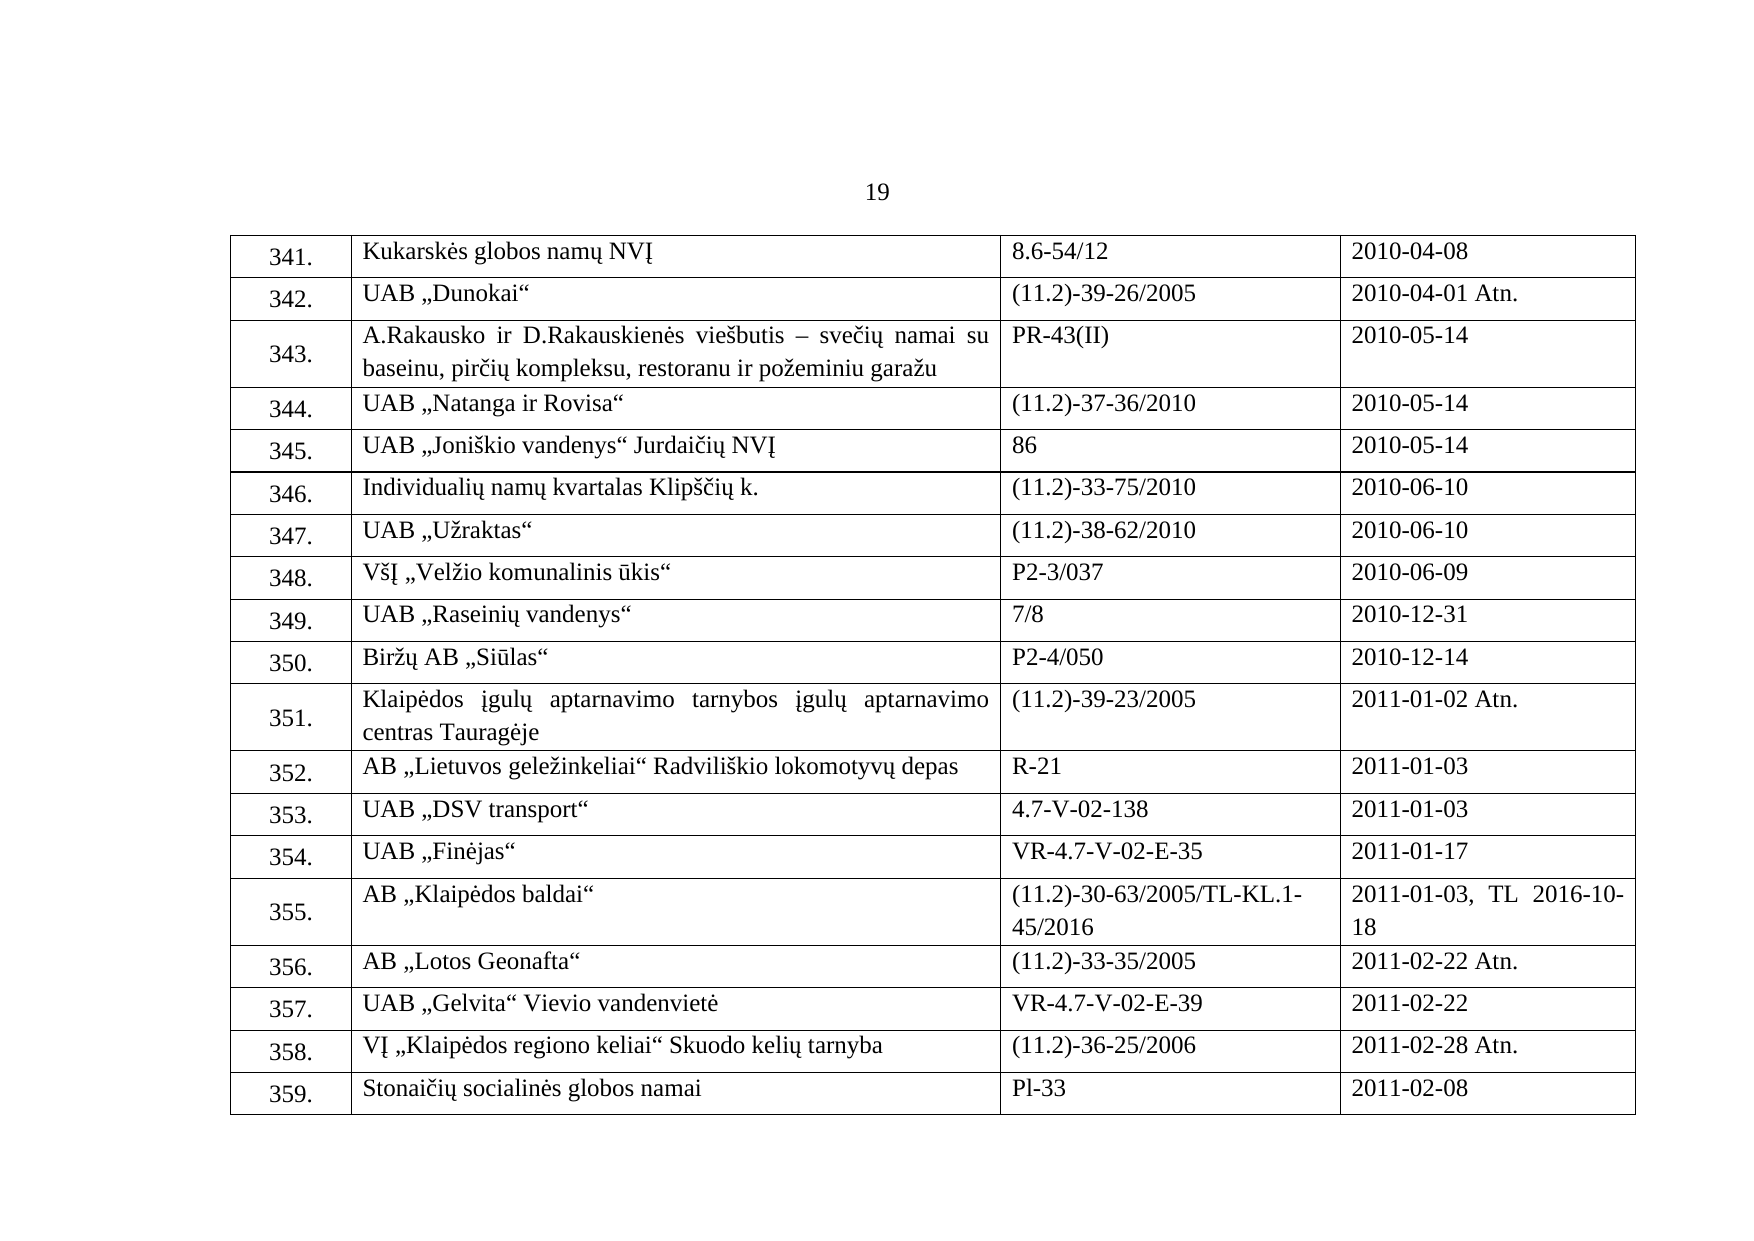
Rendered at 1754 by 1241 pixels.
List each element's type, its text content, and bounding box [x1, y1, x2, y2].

table_cell 341. [231, 236, 351, 277]
table_cell 2011-01-02 Atn. [1341, 684, 1635, 750]
table_cell 350. [231, 642, 351, 683]
table_cell UAB „Natanga ir Rovisa“ [352, 388, 1000, 429]
table_cell 2010-05-14 [1341, 430, 1635, 471]
table_cell 342. [231, 278, 351, 319]
table_cell 353. [231, 794, 351, 835]
table_cell 357. [231, 988, 351, 1029]
table_cell (11.2)-33-75/2010 [1001, 473, 1340, 514]
table_cell 355. [231, 879, 351, 945]
table_cell 345. [231, 430, 351, 471]
table_cell UAB „Joniškio vandenys“ Jurdaičių NVĮ [352, 430, 1000, 471]
table_cell 354. [231, 836, 351, 878]
table_cell Biržų AB „Siūlas“ [352, 642, 1000, 683]
table_cell 346. [231, 473, 351, 514]
table_cell 351. [231, 684, 351, 750]
table_cell 2011-02-22 [1341, 988, 1635, 1029]
table_cell 343. [231, 321, 351, 387]
table_cell (11.2)-37-36/2010 [1001, 388, 1340, 429]
table_cell 2010-04-01 Atn. [1341, 278, 1635, 319]
table_cell 2011-01-17 [1341, 836, 1635, 878]
table_cell P2-4/050 [1001, 642, 1340, 683]
table_cell Individualių namų kvartalas Klipščių k. [352, 473, 1000, 514]
table_cell 2011-02-22 Atn. [1341, 946, 1635, 987]
table_cell 2011-01-03, TL 2016-10-18 [1341, 879, 1635, 945]
table_cell R-21 [1001, 751, 1340, 793]
table_cell PR-43(II) [1001, 321, 1340, 387]
table_cell 4.7-V-02-138 [1001, 794, 1340, 835]
table_cell P2-3/037 [1001, 557, 1340, 598]
table_cell 349. [231, 600, 351, 641]
table_cell 2010-06-10 [1341, 473, 1635, 514]
table_cell AB „Klaipėdos baldai“ [352, 879, 1000, 945]
table_cell UAB „DSV transport“ [352, 794, 1000, 835]
table_cell 359. [231, 1073, 351, 1114]
table_cell 348. [231, 557, 351, 598]
table_cell 2010-06-09 [1341, 557, 1635, 598]
table_cell 2010-12-31 [1341, 600, 1635, 641]
table_cell Pl-33 [1001, 1073, 1340, 1114]
table_cell 2011-02-08 [1341, 1073, 1635, 1114]
table_cell VR-4.7-V-02-E-35 [1001, 836, 1340, 878]
table_cell A.Rakausko ir D.Rakauskienės viešbutis – svečių namai su baseinu, pirčių kompleksu, restoranu ir požeminiu garažu [352, 321, 1000, 387]
table_cell 356. [231, 946, 351, 987]
table_cell 2010-05-14 [1341, 321, 1635, 387]
table_cell 2010-04-08 [1341, 236, 1635, 277]
table_cell 344. [231, 388, 351, 429]
table_cell (11.2)-36-25/2006 [1001, 1031, 1340, 1072]
table_cell 2010-06-10 [1341, 515, 1635, 556]
table_cell 2011-02-28 Atn. [1341, 1031, 1635, 1072]
table_cell 2011-01-03 [1341, 751, 1635, 793]
table_cell Stonaičių socialinės globos namai [352, 1073, 1000, 1114]
table_cell (11.2)-30-63/2005/TL-KL.1-45/2016 [1001, 879, 1340, 945]
table_cell Klaipėdos įgulų aptarnavimo tarnybos įgulų aptarnavimo centras Tauragėje [352, 684, 1000, 750]
table_cell 86 [1001, 430, 1340, 471]
table_cell (11.2)-39-26/2005 [1001, 278, 1340, 319]
table_cell VR-4.7-V-02-E-39 [1001, 988, 1340, 1029]
table_cell UAB „Dunokai“ [352, 278, 1000, 319]
table_cell (11.2)-39-23/2005 [1001, 684, 1340, 750]
table_cell UAB „Finėjas“ [352, 836, 1000, 878]
table_cell 352. [231, 751, 351, 793]
table_cell 2011-01-03 [1341, 794, 1635, 835]
table_cell 8.6-54/12 [1001, 236, 1340, 277]
table_cell (11.2)-33-35/2005 [1001, 946, 1340, 987]
table_cell 2010-12-14 [1341, 642, 1635, 683]
table_cell UAB „Užraktas“ [352, 515, 1000, 556]
table_cell 7/8 [1001, 600, 1340, 641]
table_cell 358. [231, 1031, 351, 1072]
table_cell UAB „Raseinių vandenys“ [352, 600, 1000, 641]
table_cell 347. [231, 515, 351, 556]
table_cell VĮ „Klaipėdos regiono keliai“ Skuodo kelių tarnyba [352, 1031, 1000, 1072]
table_cell AB „Lotos Geonafta“ [352, 946, 1000, 987]
table_cell Kukarskės globos namų NVĮ [352, 236, 1000, 277]
table_cell VšĮ „Velžio komunalinis ūkis“ [352, 557, 1000, 598]
table_cell (11.2)-38-62/2010 [1001, 515, 1340, 556]
table_cell 2010-05-14 [1341, 388, 1635, 429]
table_cell UAB „Gelvita“ Vievio vandenvietė [352, 988, 1000, 1029]
table_cell AB „Lietuvos geležinkeliai“ Radviliškio lokomotyvų depas [352, 751, 1000, 793]
